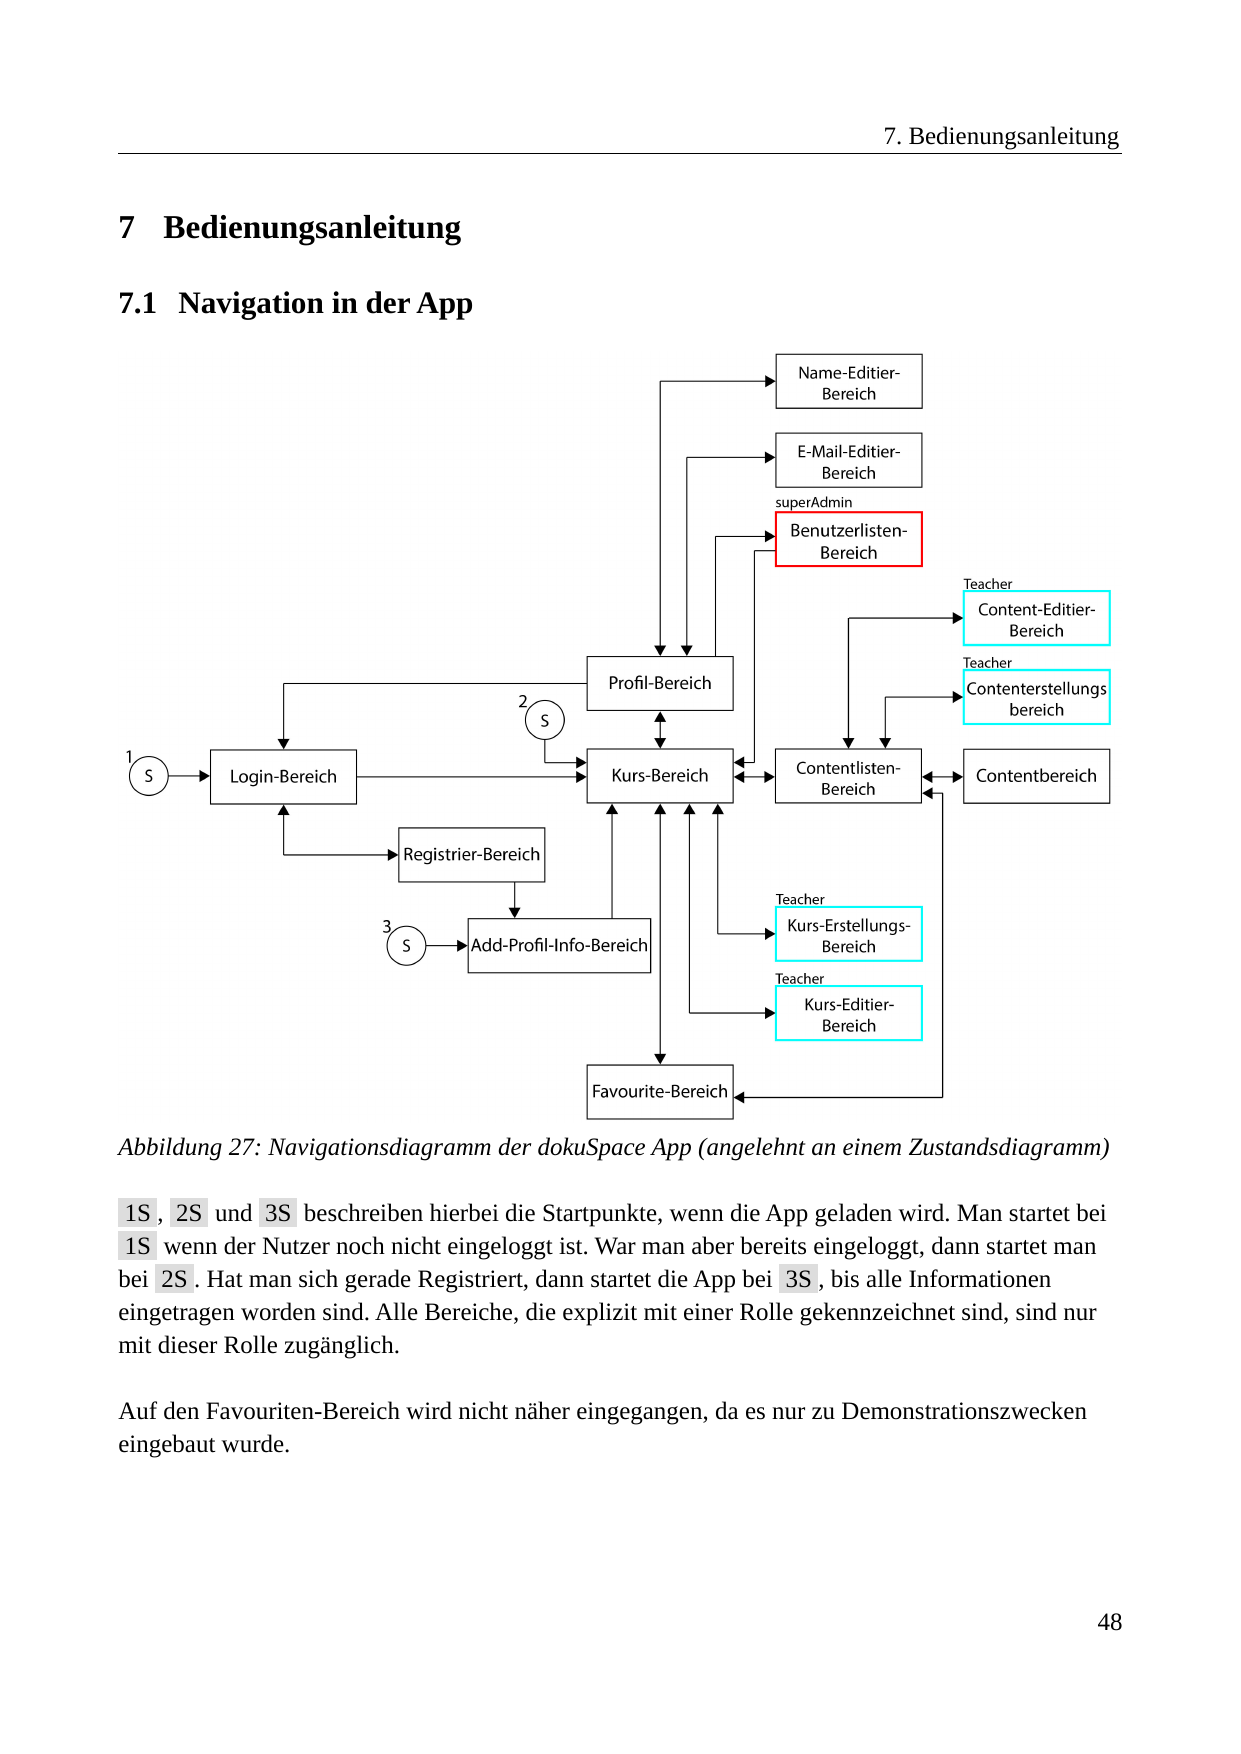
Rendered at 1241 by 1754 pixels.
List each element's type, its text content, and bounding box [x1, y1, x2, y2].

text 1S , 2S und 3S beschreiben hierbei die Startpunkte, wenn die App geladen wird. Man startet bei [118, 1198, 1122, 1227]
text 1S wenn der Nutzer noch nicht eingeloggt ist. War man aber bereits eingeloggt, dann startet man bei 2S . Hat man sich gerade Registriert, dann startet die App bei 3S , bis alle Informationen eingetragen worden sind. Alle Bereiche, die explizit mit einer Rolle gekennzeichnet sind, sind nur mit dieser Rolle zugänglich. [118, 1231, 1122, 1359]
subtitle Bedienungsanleitung [118, 207, 1122, 246]
text Auf den Favouriten-Bereich wird nicht näher eingegangen, da es nur zu Demonstrationszwecken eingebaut wurde. [118, 1396, 1122, 1458]
subtitle Navigation in der App [118, 285, 1122, 321]
picture [118, 351, 1123, 1123]
text Abbildung 27: Navigationsdiagramm der dokuSpace App (angelehnt an einem Zustandsdiagramm) [118, 1123, 1122, 1161]
